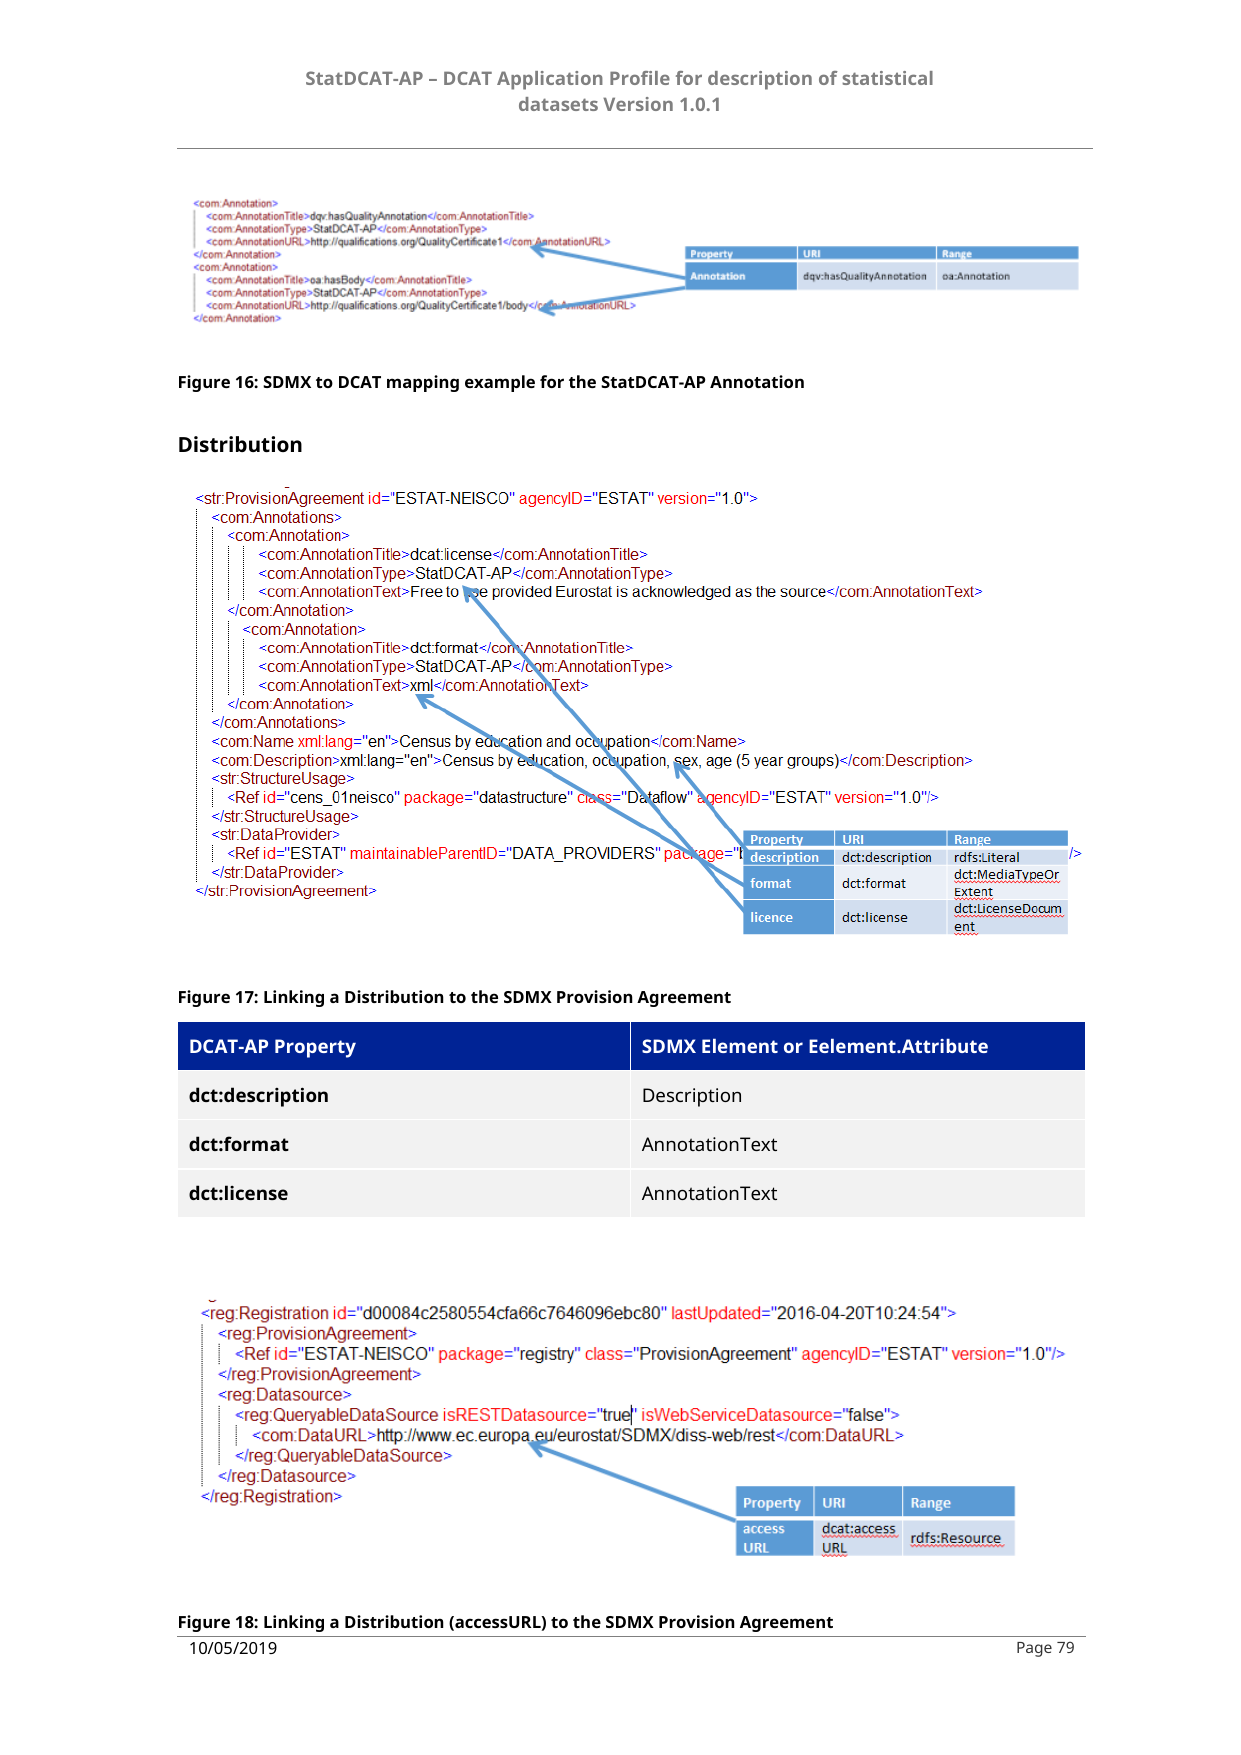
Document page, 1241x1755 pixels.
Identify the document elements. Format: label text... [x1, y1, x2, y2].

text Figure 17: Linking a Distribution to the SDMX Provision Agreement [177, 986, 1063, 1009]
text Figure 16: SDMX to DCAT mapping example for the StatDCAT-AP Annotation [177, 370, 1063, 393]
table_cell dct:description [178, 1071, 630, 1119]
text Figure 18: Linking a Distribution (accessURL) to the SDMX Provision Agreement [177, 1611, 1063, 1633]
subtitle Distribution [177, 431, 1063, 459]
table_cell dct:format [178, 1120, 630, 1168]
table_cell Description [631, 1071, 1085, 1119]
table_cell AnnotationText [631, 1170, 1085, 1217]
table_cell AnnotationText [631, 1120, 1085, 1168]
table_cell dct:license [178, 1170, 630, 1217]
table_header SDMX Element or Eelement.Attribute [631, 1022, 1085, 1070]
table_header DCAT-AP Property [178, 1022, 630, 1070]
